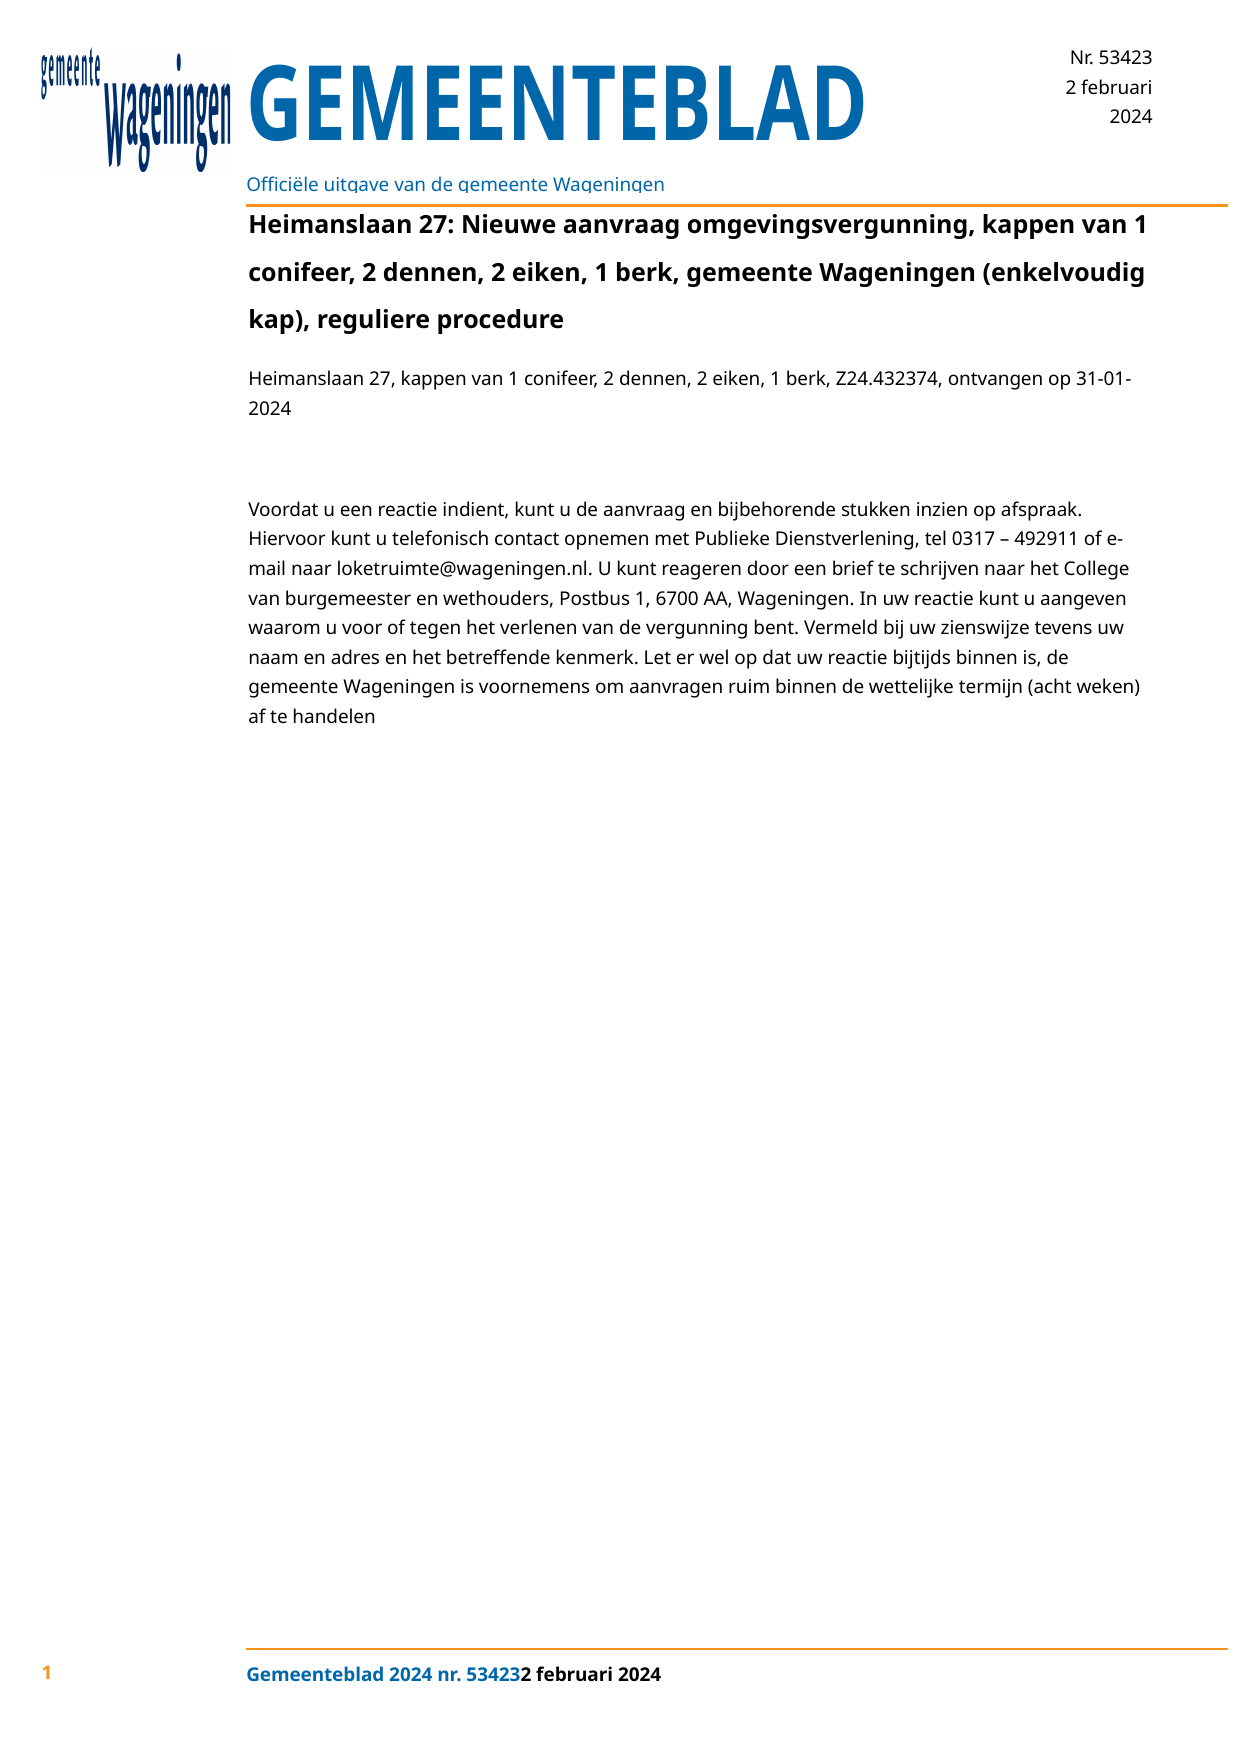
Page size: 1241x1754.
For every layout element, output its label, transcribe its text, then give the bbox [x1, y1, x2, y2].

text Heimanslaan 27: Nieuwe aanvraag omgevingsvergunning, kappen van 1 conifeer, 2 dennen, 2 eiken, 1 berk, gemeente Wageningen (enkelvoudig kap), reguliere procedure [248, 207, 1152, 336]
text Heimanslaan 27, kappen van 1 conifeer, 2 dennen, 2 eiken, 1 berk, Z24.432374, ontvangen op 31-01-2024 [248, 366, 1152, 421]
picture [41, 47, 231, 172]
text Voordat u een reactie indient, kunt u de aanvraag en bijbehorende stukken inzien op afspraak. Hiervoor kunt u telefonisch contact opnemen met Publieke Dienstverlening, tel 0317 – 492911 of e-mail naar loketruimte@wageningen.nl. U kunt reageren door een brief te schrijven naar het College van burgemeester en wethouders, Postbus 1, 6700 AA, Wageningen. In uw reactie kunt u aangeven waarom u voor of tegen het verlenen van de vergunning bent. Vermeld bij uw zienswijze tevens uw naam en adres en het betreffende kenmerk. Let er wel op dat uw reactie bijtijds binnen is, de gemeente Wageningen is voornemens om aanvragen ruim binnen de wettelijke termijn (acht weken) af te handelen [248, 496, 1152, 729]
